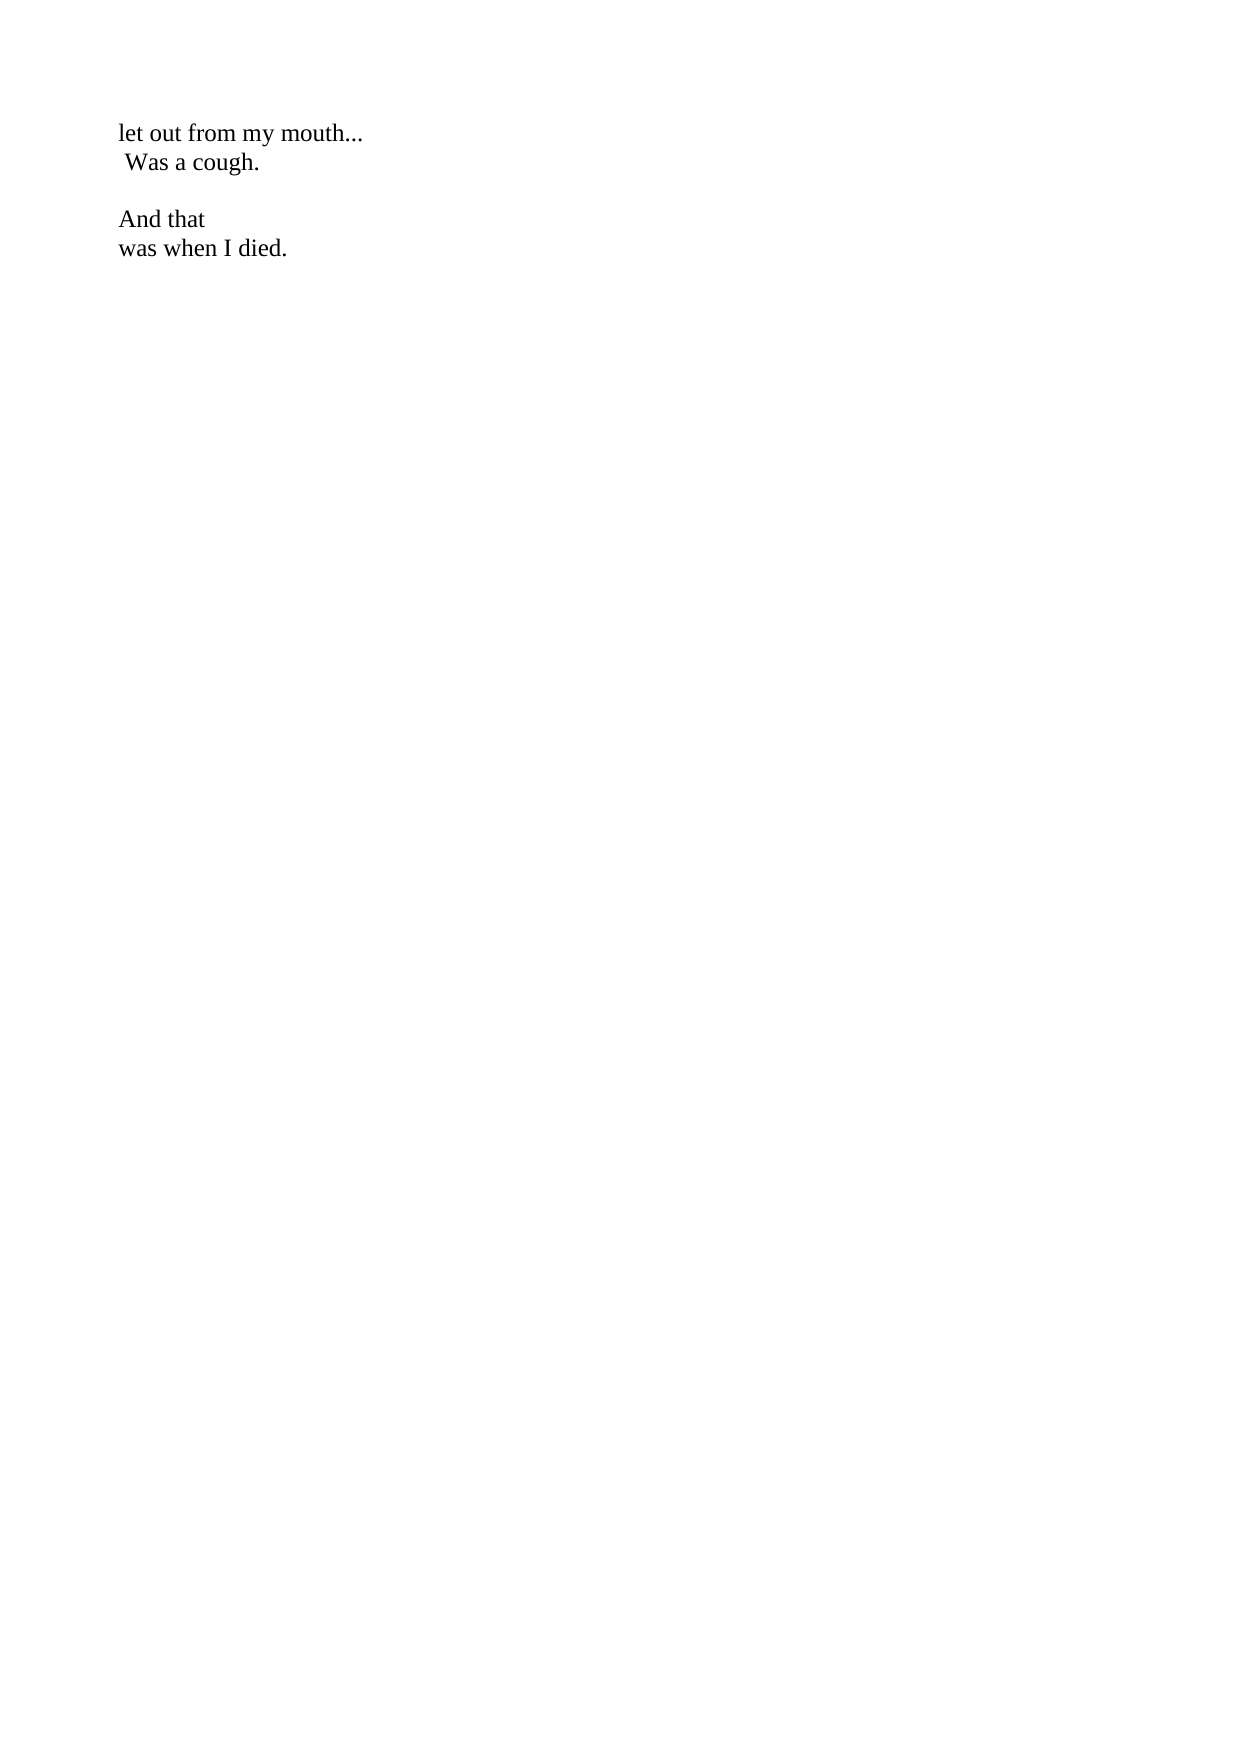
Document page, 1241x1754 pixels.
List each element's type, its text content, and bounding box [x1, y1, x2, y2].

text Was a cough. [118, 147, 1122, 176]
text was when I died. [118, 233, 1122, 262]
text And that [118, 204, 1122, 233]
text let out from my mouth... [118, 118, 1122, 147]
